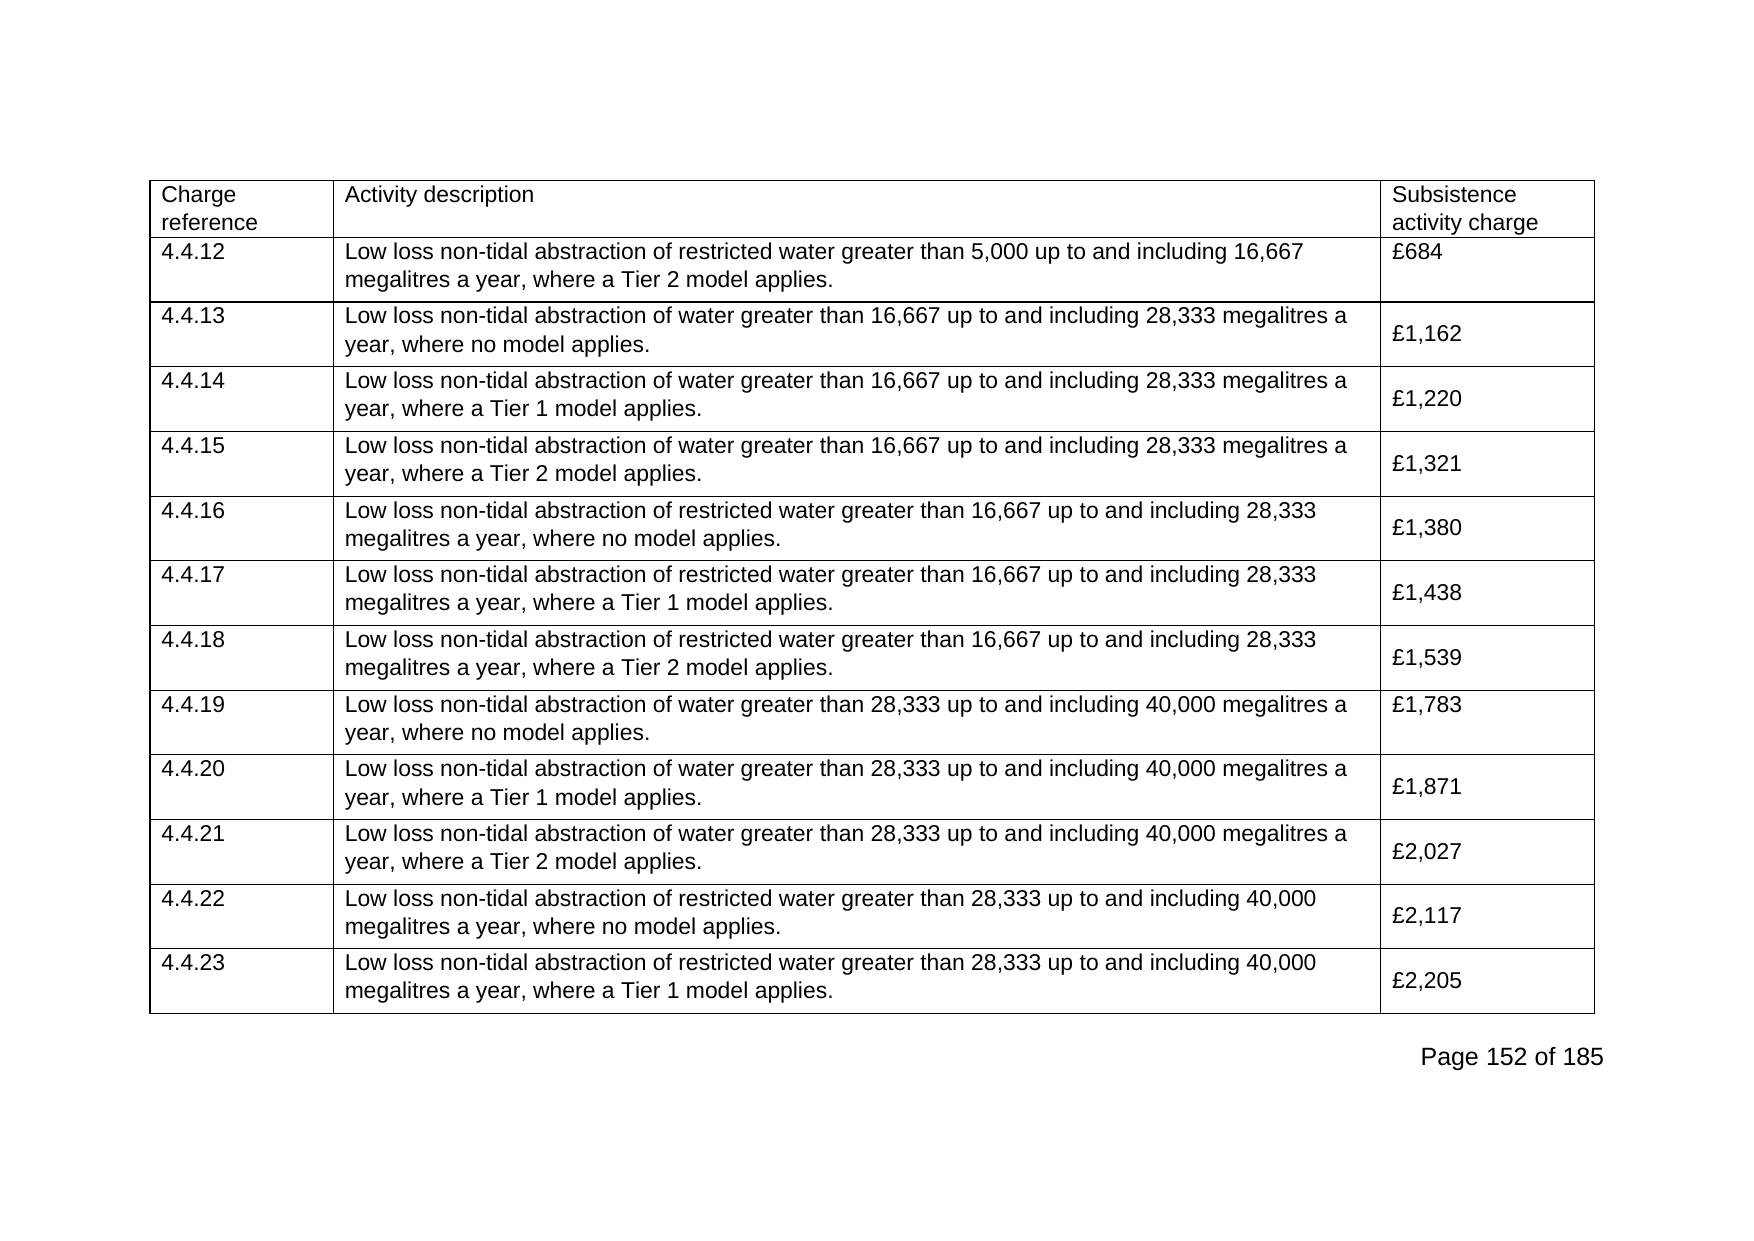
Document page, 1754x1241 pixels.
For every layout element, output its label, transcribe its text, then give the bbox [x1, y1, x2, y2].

table_cell £1,871 [1381, 755, 1594, 819]
table_cell £684 [1381, 238, 1594, 301]
table_cell Low loss non-tidal abstraction of water greater than 16,667 up to and including 28,333 megalitres a year, where a Tier 2 model applies. [334, 432, 1380, 496]
table_cell Low loss non-tidal abstraction of restricted water greater than 16,667 up to and including 28,333 megalitres a year, where no model applies. [334, 497, 1380, 560]
table_cell £2,117 [1381, 885, 1594, 948]
table_cell Low loss non-tidal abstraction of water greater than 28,333 up to and including 40,000 megalitres a year, where no model applies. [334, 691, 1380, 754]
table_cell Low loss non-tidal abstraction of restricted water greater than 5,000 up to and including 16,667 megalitres a year, where a Tier 2 model applies. [334, 238, 1380, 301]
table_cell Low loss non-tidal abstraction of water greater than 16,667 up to and including 28,333 megalitres a year, where no model applies. [334, 303, 1380, 366]
table_cell Low loss non-tidal abstraction of restricted water greater than 16,667 up to and including 28,333 megalitres a year, where a Tier 1 model applies. [334, 561, 1380, 625]
table_cell £1,162 [1381, 303, 1594, 366]
table_cell 4.4.20 [151, 755, 333, 819]
table_cell Low loss non-tidal abstraction of water greater than 16,667 up to and including 28,333 megalitres a year, where a Tier 1 model applies. [334, 367, 1380, 431]
table_cell Low loss non-tidal abstraction of restricted water greater than 28,333 up to and including 40,000 megalitres a year, where no model applies. [334, 885, 1380, 948]
table_cell £1,220 [1381, 367, 1594, 431]
table_cell 4.4.23 [151, 949, 333, 1013]
table_cell 4.4.14 [151, 367, 333, 431]
table_cell £1,783 [1381, 691, 1594, 754]
table_cell Low loss non-tidal abstraction of restricted water greater than 28,333 up to and including 40,000 megalitres a year, where a Tier 1 model applies. [334, 949, 1380, 1013]
table_cell 4.4.17 [151, 561, 333, 625]
table_cell 4.4.12 [151, 238, 333, 301]
table_cell £2,205 [1381, 949, 1594, 1013]
table_cell £1,438 [1381, 561, 1594, 625]
table_cell 4.4.19 [151, 691, 333, 754]
table_cell 4.4.13 [151, 303, 333, 366]
table_cell 4.4.22 [151, 885, 333, 948]
table_cell £1,321 [1381, 432, 1594, 496]
table_cell £1,380 [1381, 497, 1594, 560]
table_cell 4.4.21 [151, 820, 333, 884]
table_cell Low loss non-tidal abstraction of restricted water greater than 16,667 up to and including 28,333 megalitres a year, where a Tier 2 model applies. [334, 626, 1380, 689]
table_cell 4.4.18 [151, 626, 333, 689]
table_cell 4.4.16 [151, 497, 333, 560]
table_header Charge reference [151, 181, 333, 237]
table_cell £2,027 [1381, 820, 1594, 884]
table_header Activity description [334, 181, 1380, 237]
table_cell Low loss non-tidal abstraction of water greater than 28,333 up to and including 40,000 megalitres a year, where a Tier 1 model applies. [334, 755, 1380, 819]
table_cell £1,539 [1381, 626, 1594, 689]
table_header Subsistence activity charge [1381, 181, 1594, 237]
table_cell Low loss non-tidal abstraction of water greater than 28,333 up to and including 40,000 megalitres a year, where a Tier 2 model applies. [334, 820, 1380, 884]
table_cell 4.4.15 [151, 432, 333, 496]
